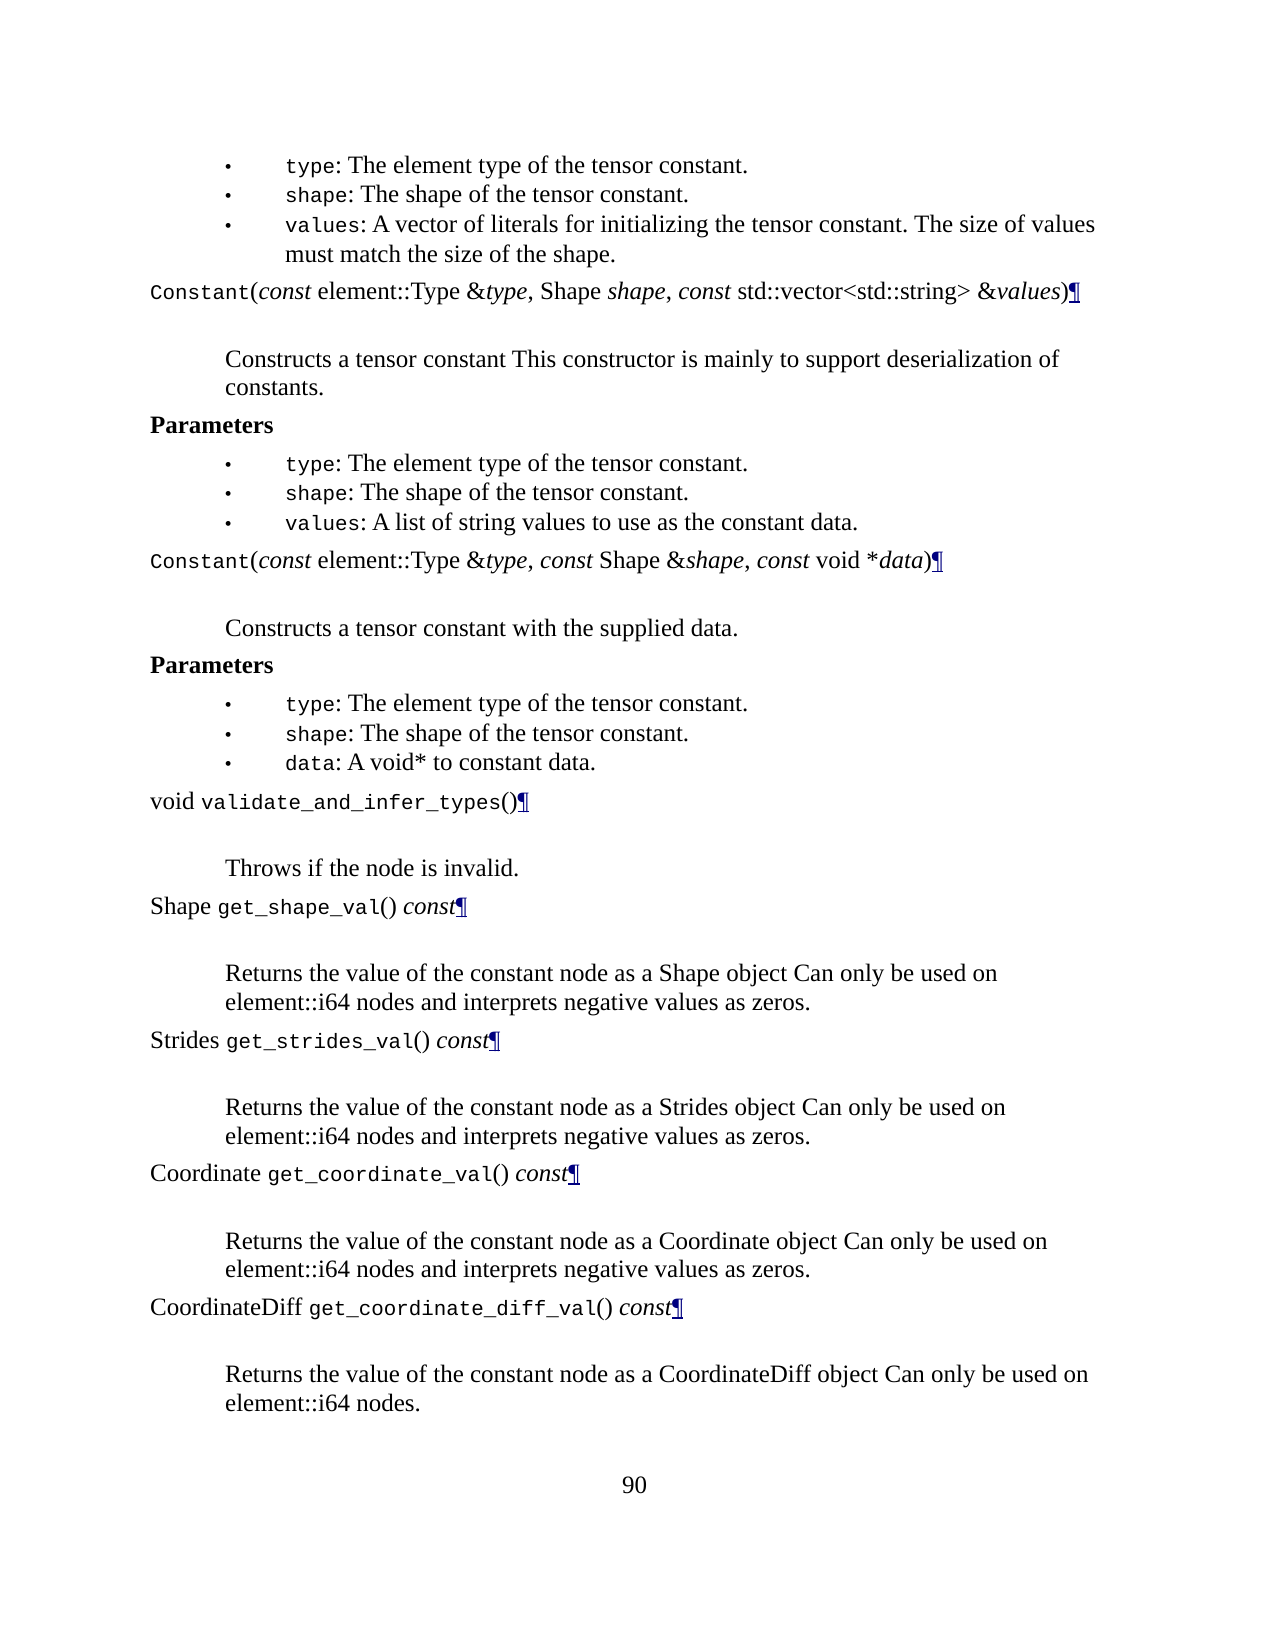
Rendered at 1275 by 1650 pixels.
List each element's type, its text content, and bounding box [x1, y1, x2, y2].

list values: A vector of literals for initializing the tensor constant. The size of values must match the size of the shape. [225, 209, 1125, 267]
list type: The element type of the tensor constant. [225, 688, 1125, 718]
list type: The element type of the tensor constant. [225, 150, 1125, 179]
text CoordinateDiff get_coordinate_diff_val() const¶ [150, 1292, 1125, 1351]
text Throws if the node is invalid. [225, 853, 1125, 882]
text Strides get_strides_val() const¶ [150, 1025, 1125, 1083]
list shape: The shape of the tensor constant. [225, 179, 1125, 209]
text Shape get_shape_val() const¶ [150, 891, 1125, 949]
list shape: The shape of the tensor constant. [225, 718, 1125, 747]
text Parameters [150, 410, 1125, 439]
text void validate_and_infer_types()¶ [150, 786, 1125, 844]
text Returns the value of the constant node as a Shape object Can only be used on element::i64 nodes and interprets negative values as zeros. [225, 958, 1125, 1016]
text Coordinate get_coordinate_val() const¶ [150, 1158, 1125, 1217]
list type: The element type of the tensor constant. [225, 448, 1125, 477]
text Returns the value of the constant node as a CoordinateDiff object Can only be used on element::i64 nodes. [225, 1359, 1125, 1417]
text Constructs a tensor constant with the supplied data. [225, 613, 1125, 642]
text Constructs a tensor constant This constructor is mainly to support deserialization of constants. [225, 344, 1125, 401]
text Returns the value of the constant node as a Coordinate object Can only be used on element::i64 nodes and interprets negative values as zeros. [225, 1226, 1125, 1283]
list shape: The shape of the tensor constant. [225, 477, 1125, 507]
text Constant(const element::Type &type, const Shape &shape, const void *data)¶ [150, 546, 1125, 604]
text Parameters [150, 651, 1125, 679]
text Constant(const element::Type &type, Shape shape, const std::vector<std::string> &values)¶ [150, 276, 1125, 335]
list values: A list of string values to use as the constant data. [225, 507, 1125, 537]
list data: A void* to constant data. [225, 747, 1125, 777]
text Returns the value of the constant node as a Strides object Can only be used on element::i64 nodes and interprets negative values as zeros. [225, 1092, 1125, 1149]
